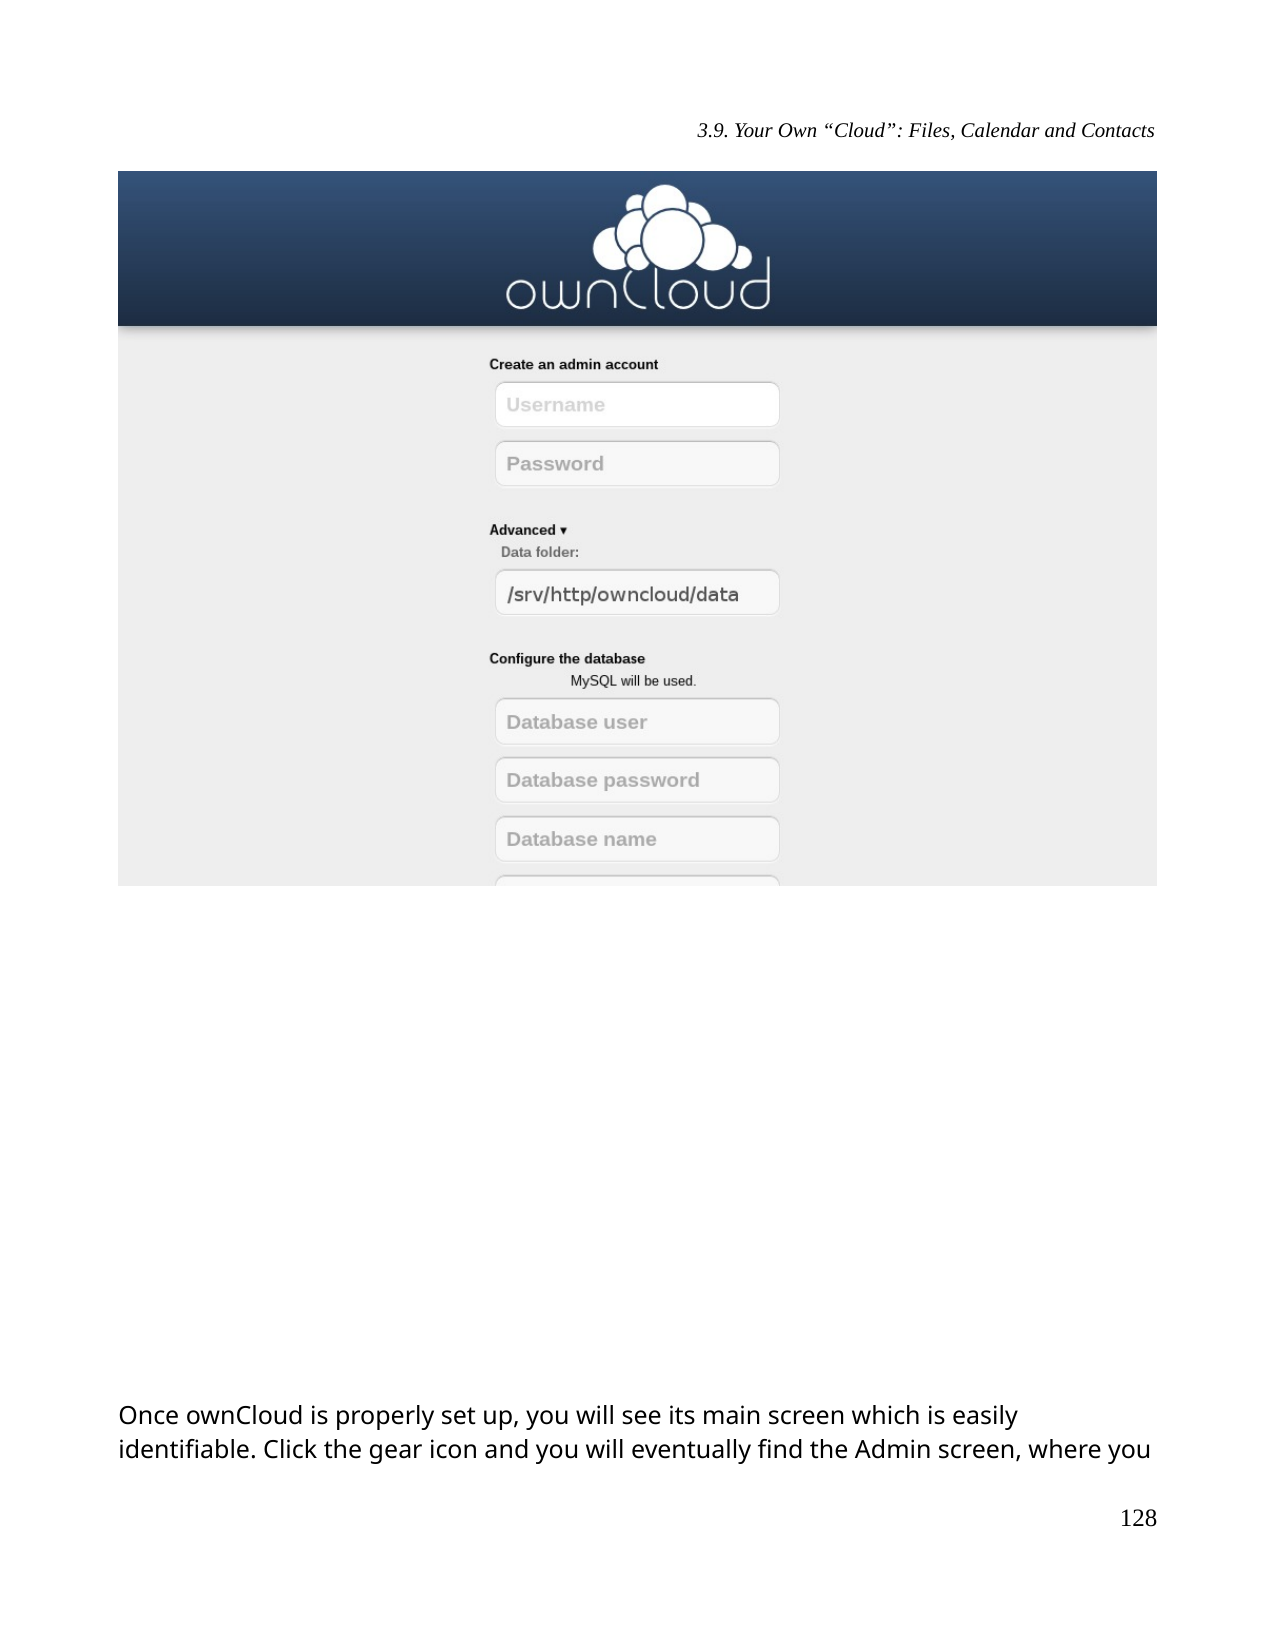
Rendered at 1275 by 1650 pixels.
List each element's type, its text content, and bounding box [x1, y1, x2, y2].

picture [118, 171, 1157, 886]
text Once ownCloud is properly set up, you will see its main screen which is easily identifiable. Click the gear icon and you will eventually find the Admin screen, where you [118, 1397, 1157, 1466]
